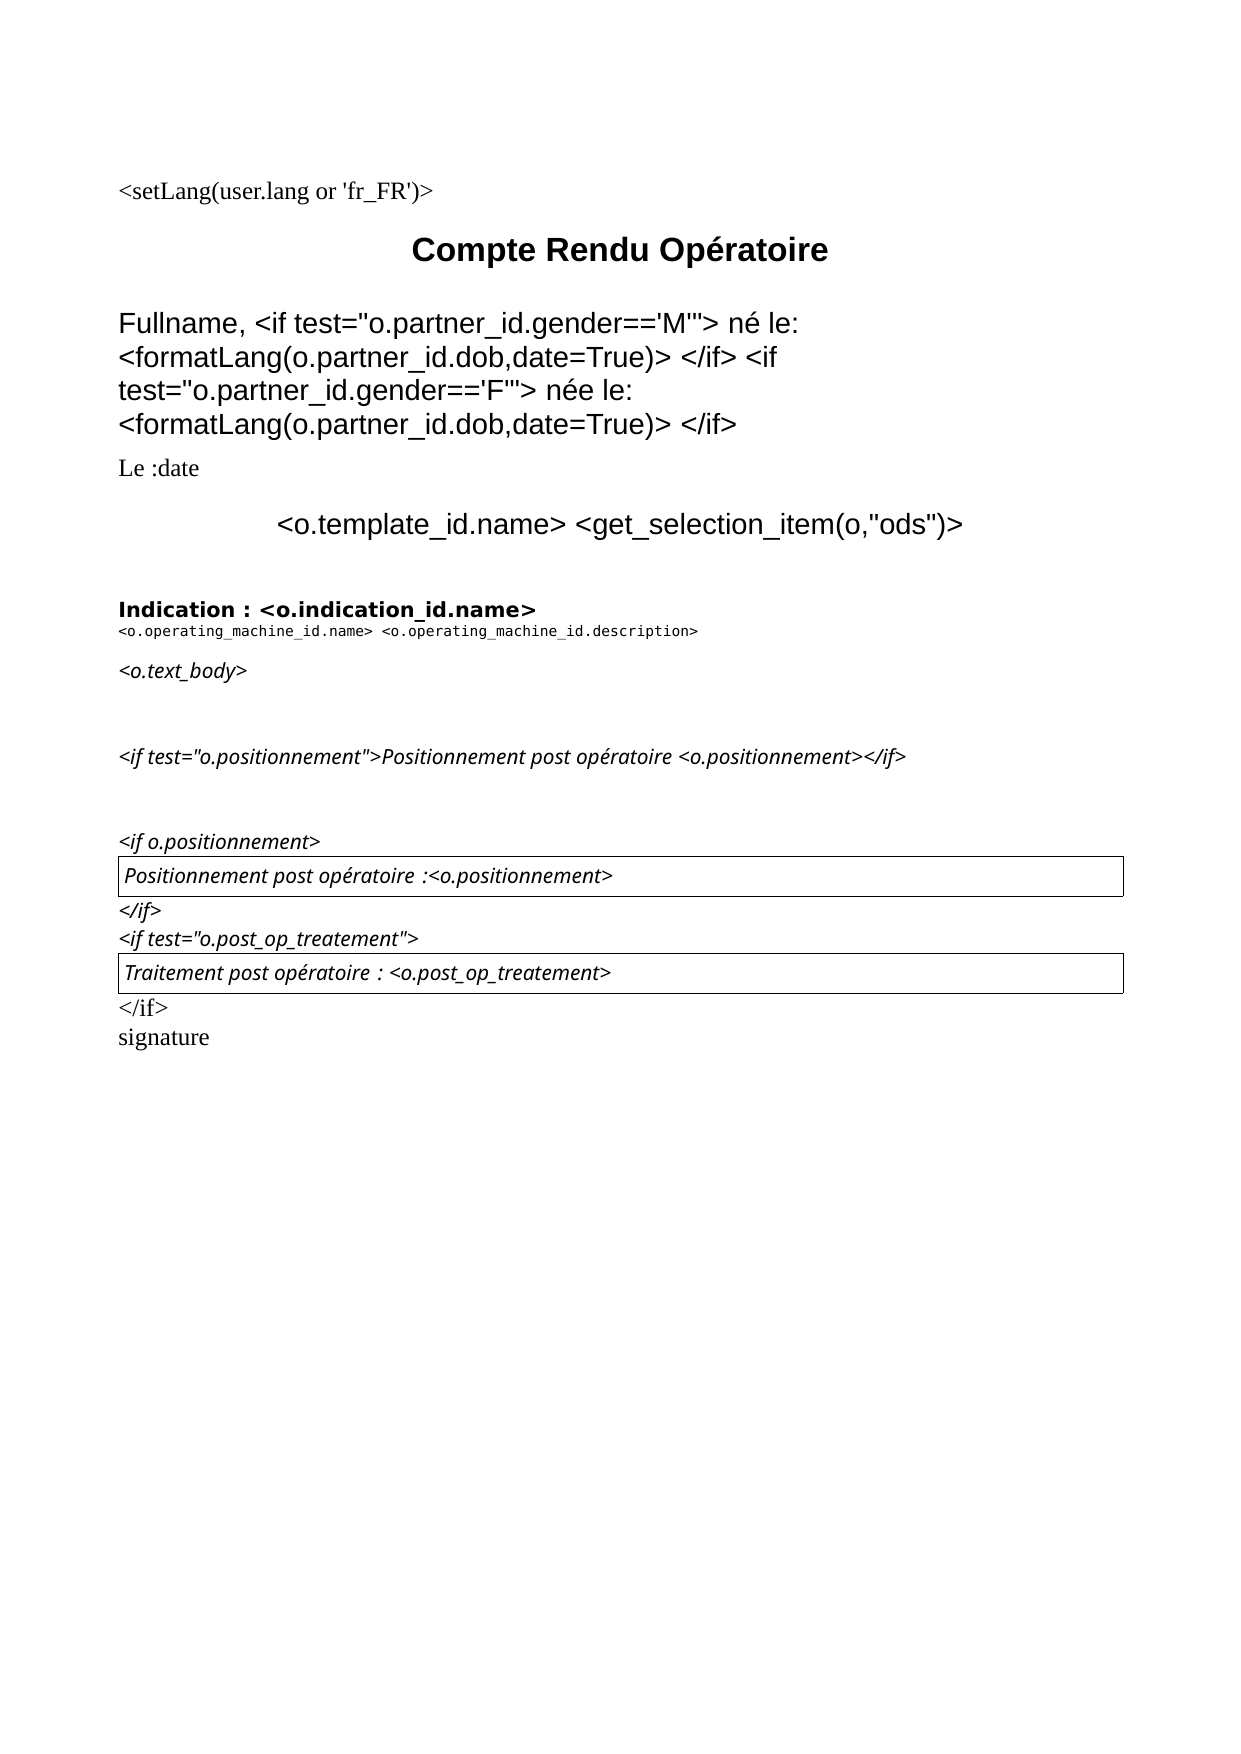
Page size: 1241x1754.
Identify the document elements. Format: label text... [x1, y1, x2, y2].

text Le :date [118, 453, 1122, 482]
text <if test="o.positionnement">Positionnement post opératoire <o.positionnement></if> [118, 742, 1122, 770]
text <if o.positionnement> [118, 827, 1122, 856]
subtitle Fullname, <if test="o.partner_id.gender=='M'"> né le: <formatLang(o.partner_id.dob,date=True)> </if> <if test="o.partner_id.gender=='F'"> née le: <formatLang(o.partner_id.dob,date=True)> </if> [118, 306, 1122, 440]
table_header Traitement post opératoire : <o.post_op_treatement> [119, 954, 1123, 993]
subtitle Compte Rendu Opératoire [118, 230, 1122, 269]
subtitle <o.template_id.name> <get_selection_item(o,"ods")> [118, 507, 1122, 540]
text <if test="o.post_op_treatement"> [118, 924, 1122, 953]
text </if> [118, 897, 1122, 924]
text </if> [118, 994, 1122, 1022]
text Indication : <o.indication_id.name> [118, 598, 1122, 623]
table_header Positionnement post opératoire :<o.positionnement> [119, 857, 1123, 896]
text <o.text_body> [118, 657, 1122, 685]
text signature [118, 1022, 1122, 1050]
text <setLang(user.lang or 'fr_FR')> [118, 176, 1122, 205]
text <o.operating_machine_id.name> <o.operating_machine_id.description> [118, 623, 1122, 640]
